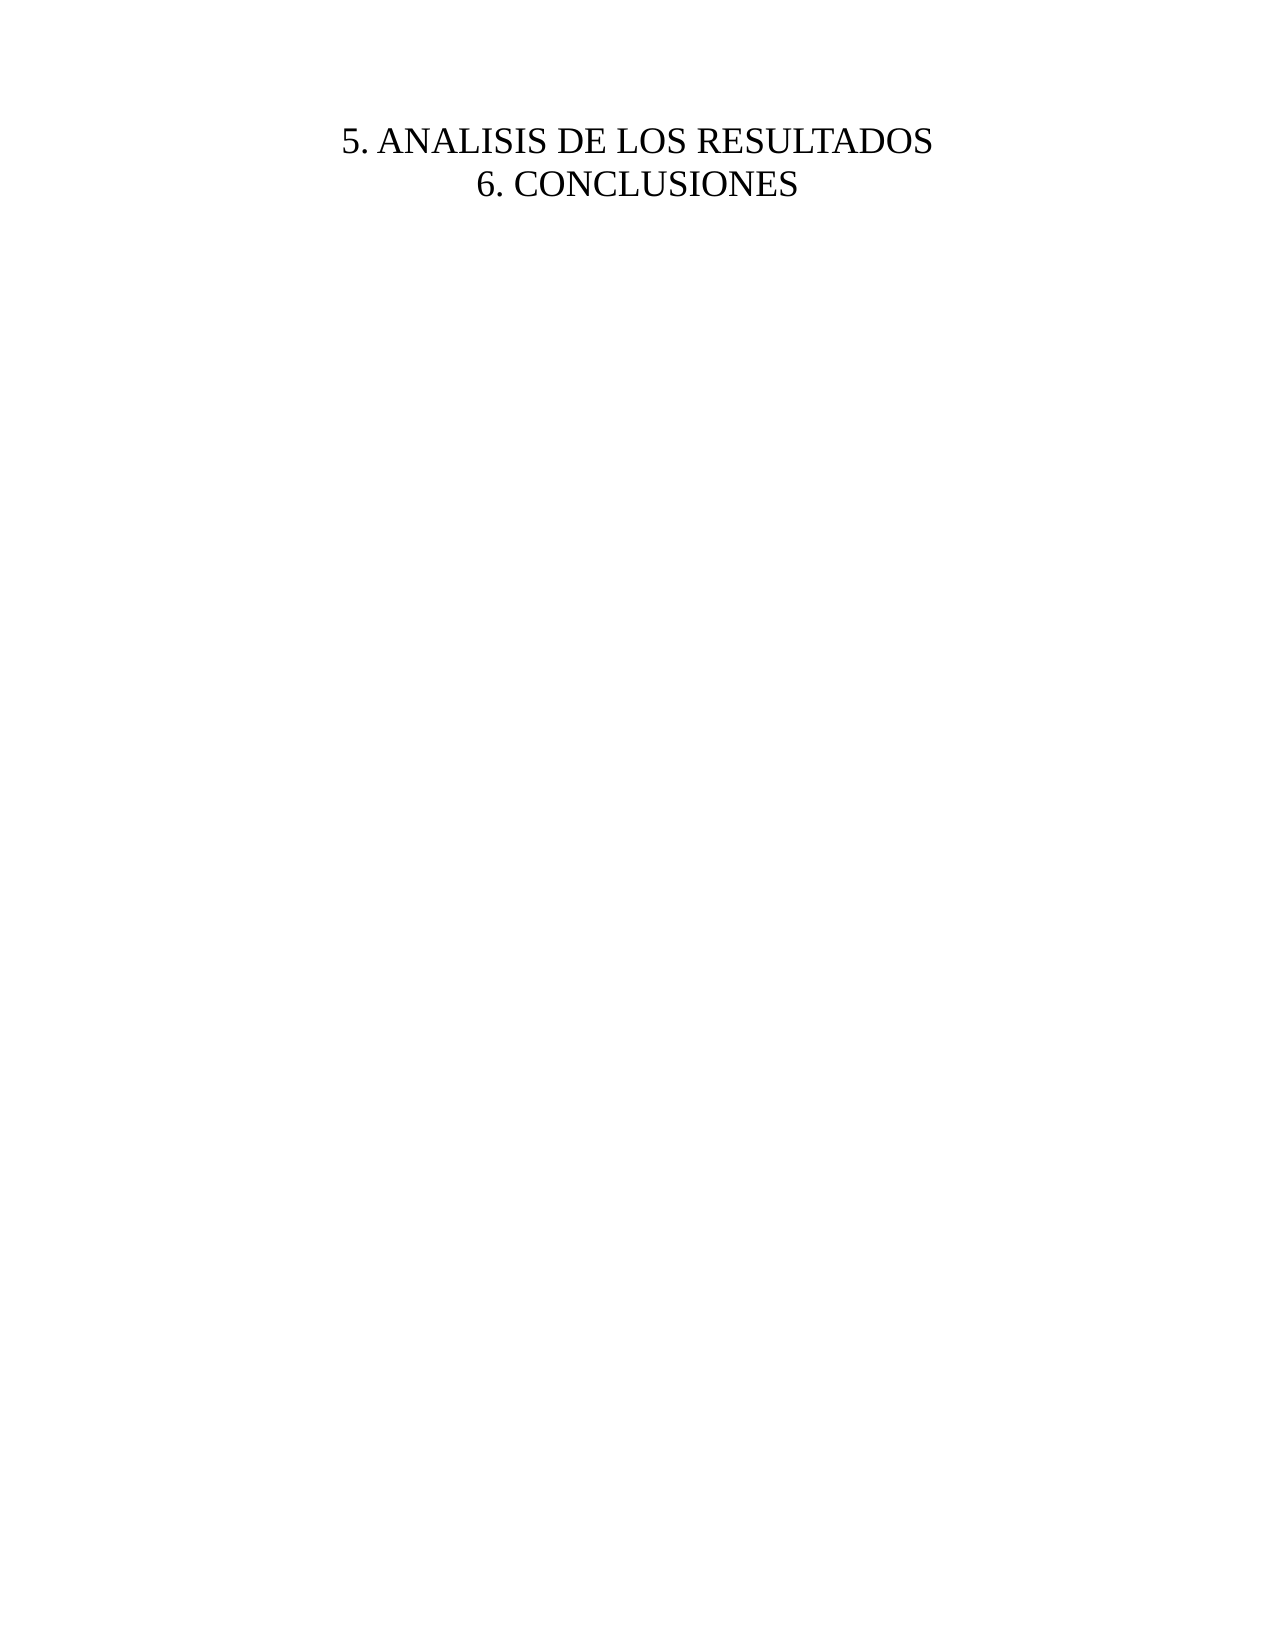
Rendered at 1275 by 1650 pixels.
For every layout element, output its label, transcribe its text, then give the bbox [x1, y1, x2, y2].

text 6. CONCLUSIONES [118, 161, 1157, 204]
text 5. ANALISIS DE LOS RESULTADOS [118, 118, 1157, 161]
